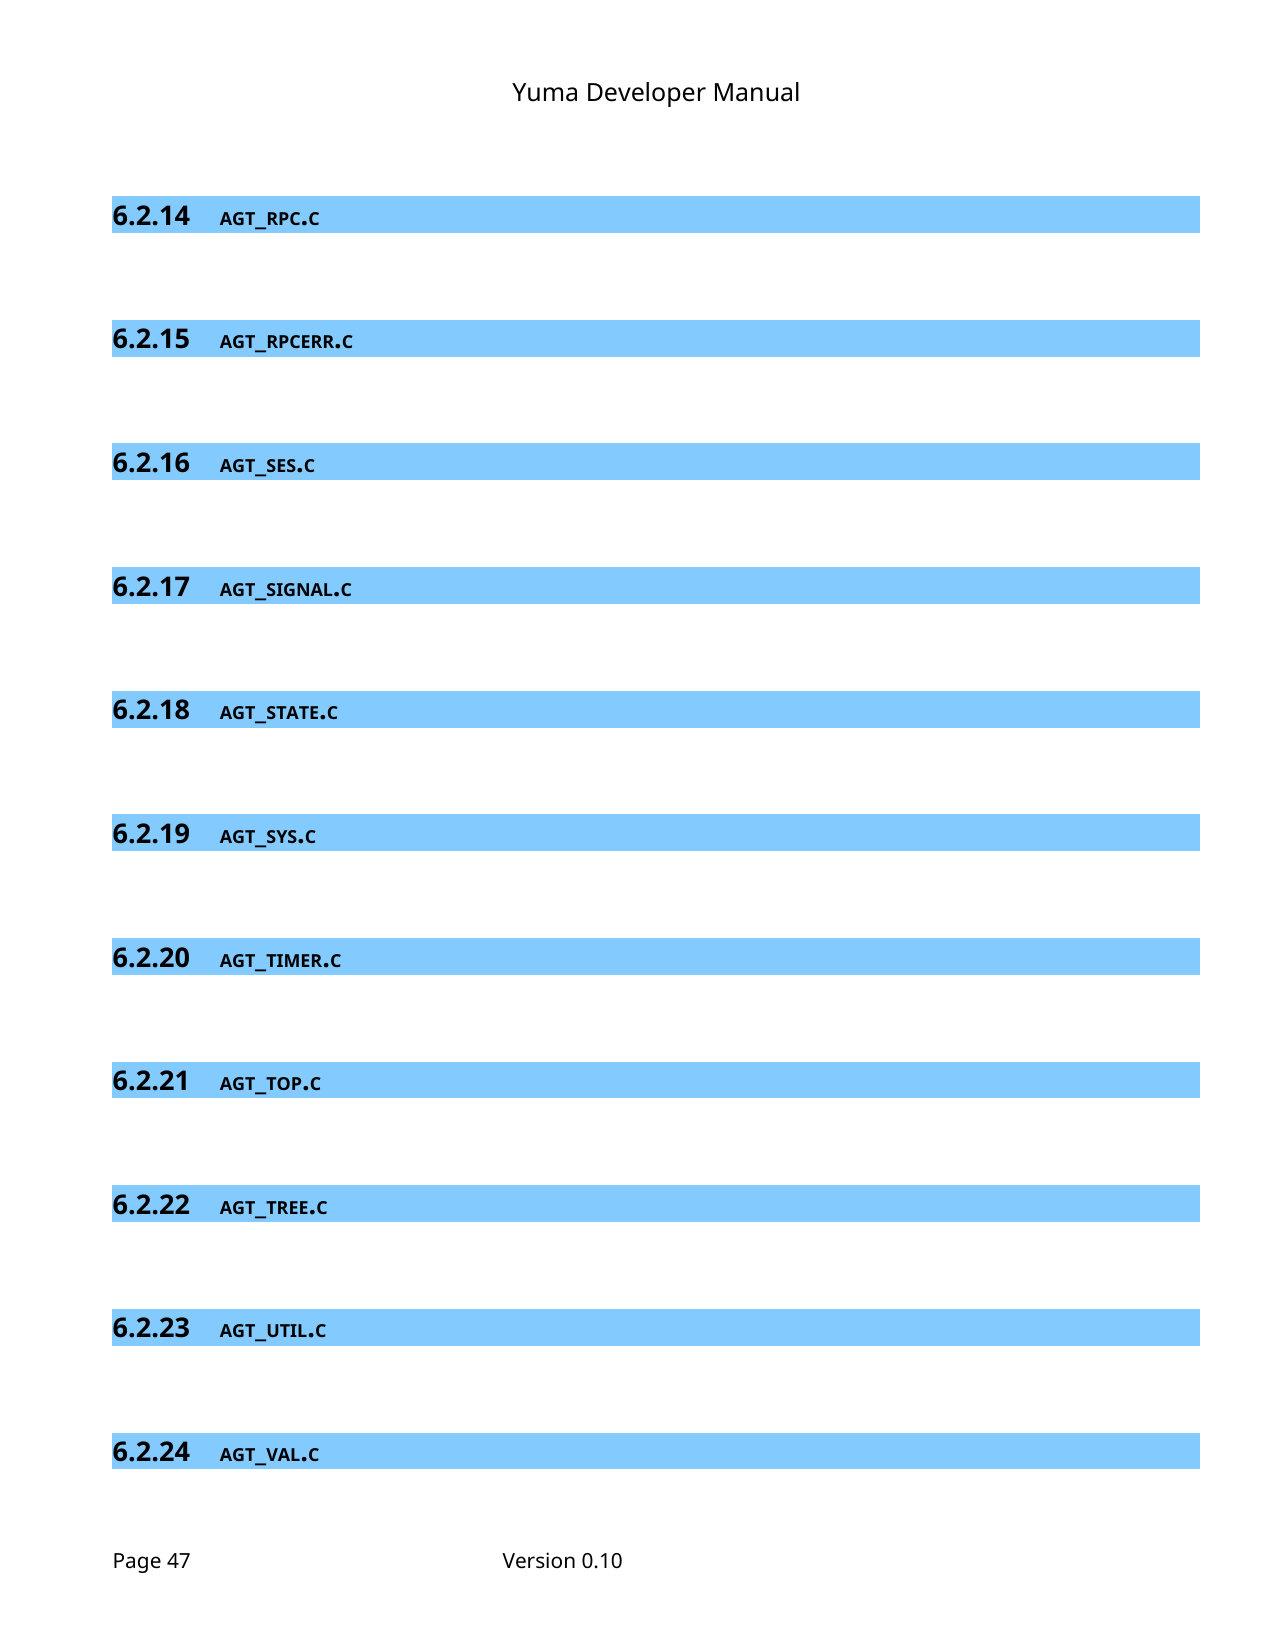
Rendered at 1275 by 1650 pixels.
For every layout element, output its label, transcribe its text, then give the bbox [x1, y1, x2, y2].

subtitle agt_sys.c [112, 814, 1200, 851]
subtitle agt_tree.c [112, 1185, 1200, 1222]
subtitle agt_signal.c [112, 567, 1200, 604]
subtitle agt_val.c [112, 1433, 1200, 1469]
subtitle agt_top.c [112, 1062, 1200, 1098]
subtitle agt_rpc.c [112, 196, 1200, 233]
subtitle agt_ses.c [112, 443, 1200, 480]
subtitle agt_state.c [112, 691, 1200, 728]
subtitle agt_timer.c [112, 938, 1200, 975]
subtitle agt_rpcerr.c [112, 320, 1200, 357]
subtitle agt_util.c [112, 1309, 1200, 1346]
